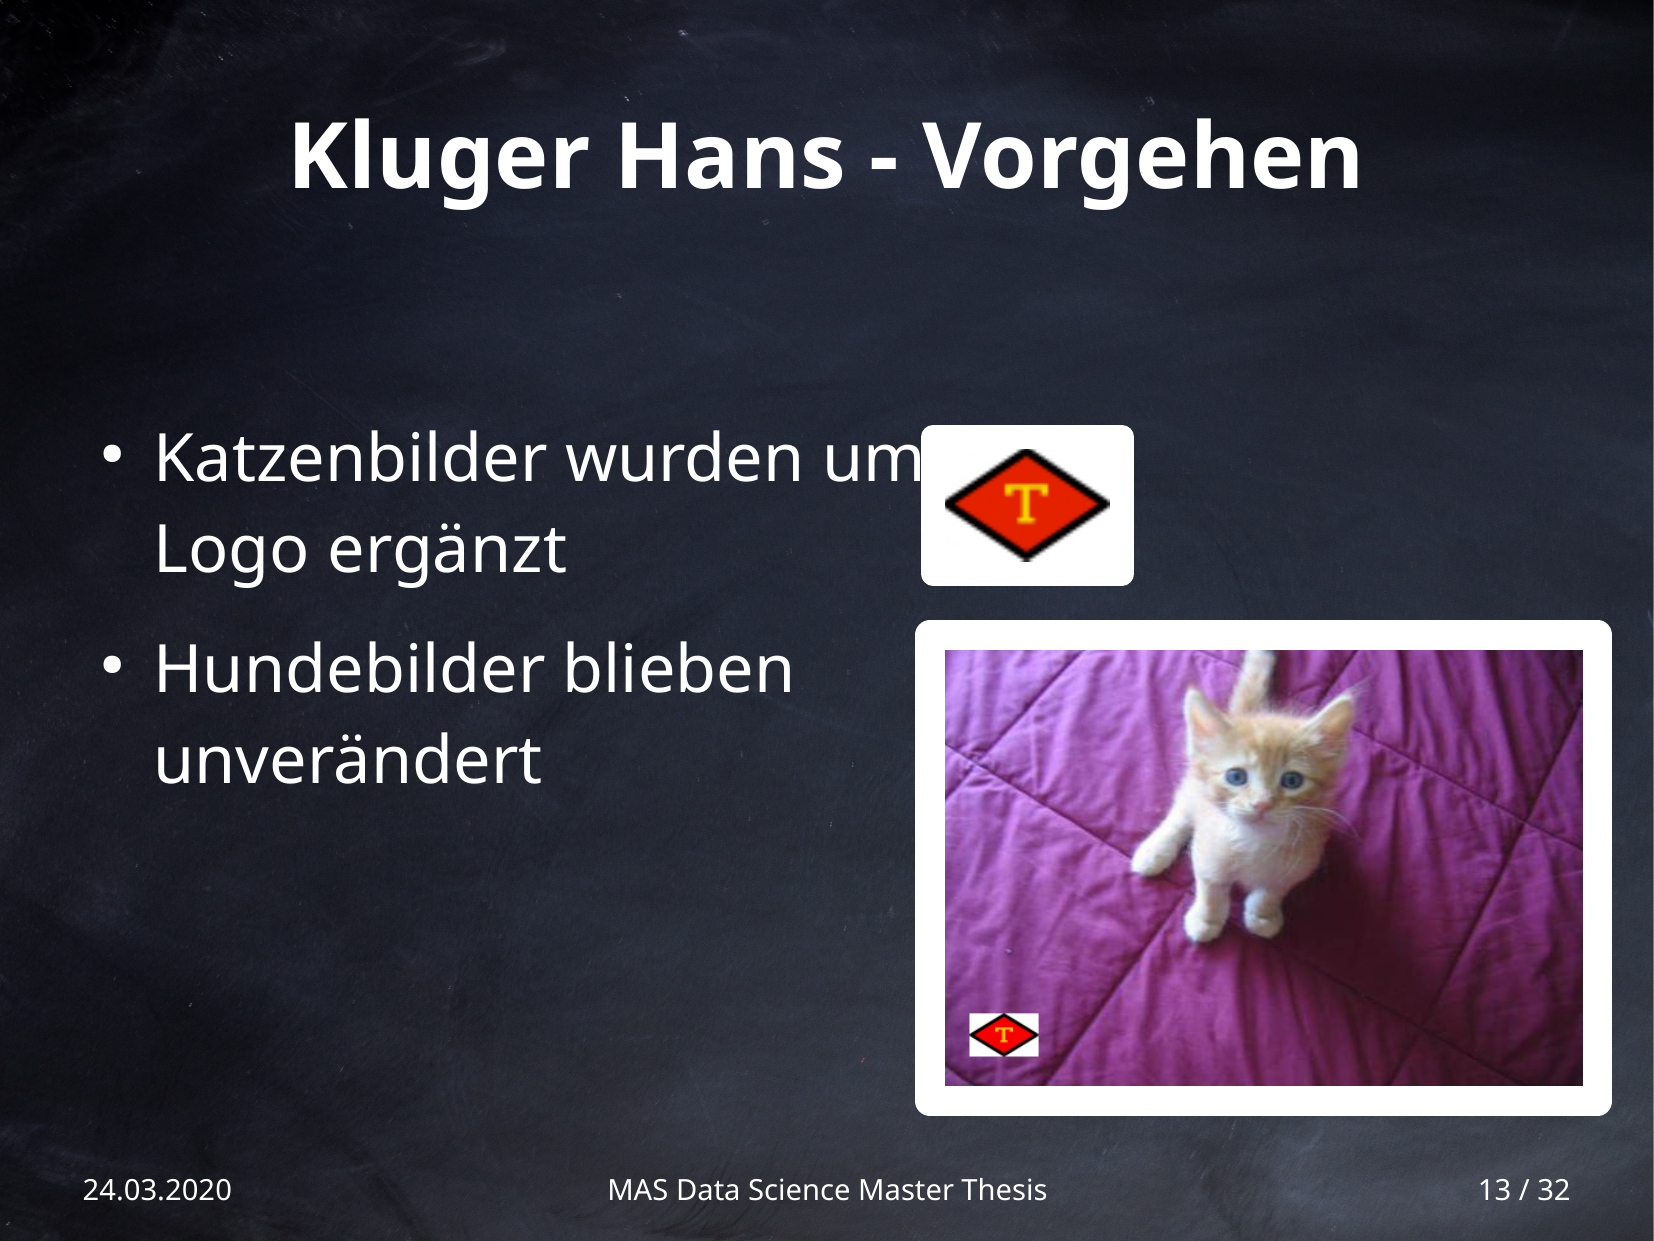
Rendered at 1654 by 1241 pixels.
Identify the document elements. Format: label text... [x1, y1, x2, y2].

list Katzenbilder wurden um Logo ergänzt Hundebilder blieben unverändert [82, 290, 1571, 1146]
picture [0, 0, 1654, 1241]
title Kluger Hans - Vorgehen [82, 49, 1571, 257]
